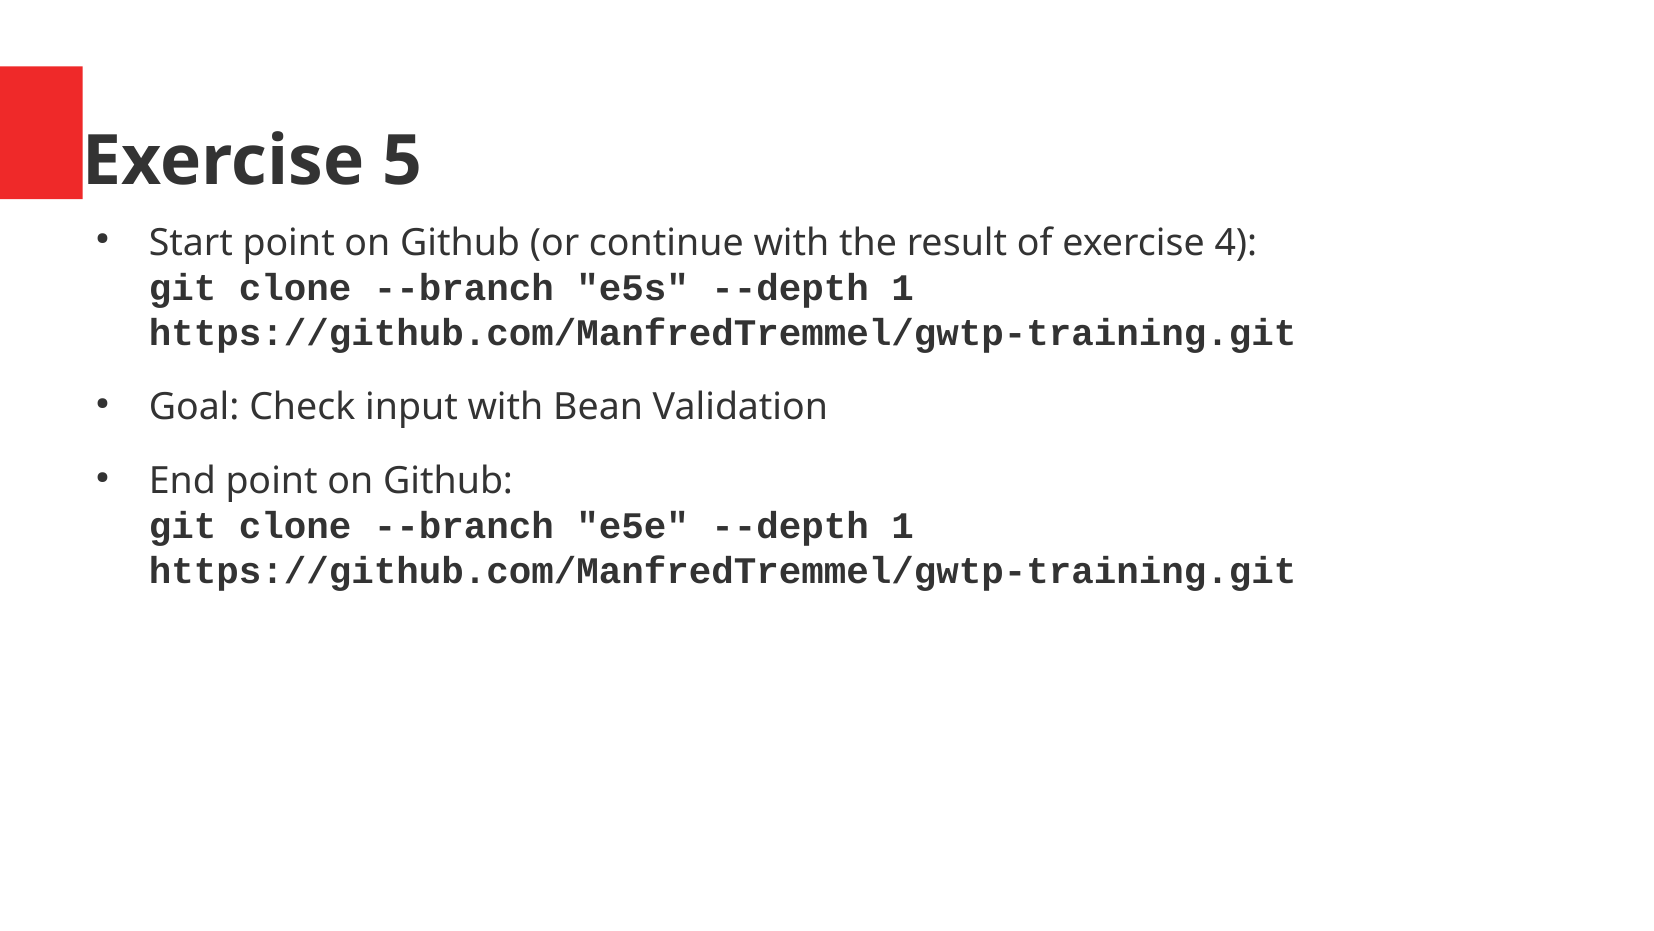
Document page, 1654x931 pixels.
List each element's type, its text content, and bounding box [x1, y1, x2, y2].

title Exercise 5 [82, 33, 1571, 196]
list Start point on Github (or continue with the result of exercise 4): git clone --branch "e5s" --depth 1 https://github.com/ManfredTremmel/gwtp-training.git Goal: Check input with Bean Validation End point on Github: git clone --branch "e5e" --depth 1 https://github.com/ManfredTremmel/gwtp-training.git [78, 217, 1567, 875]
